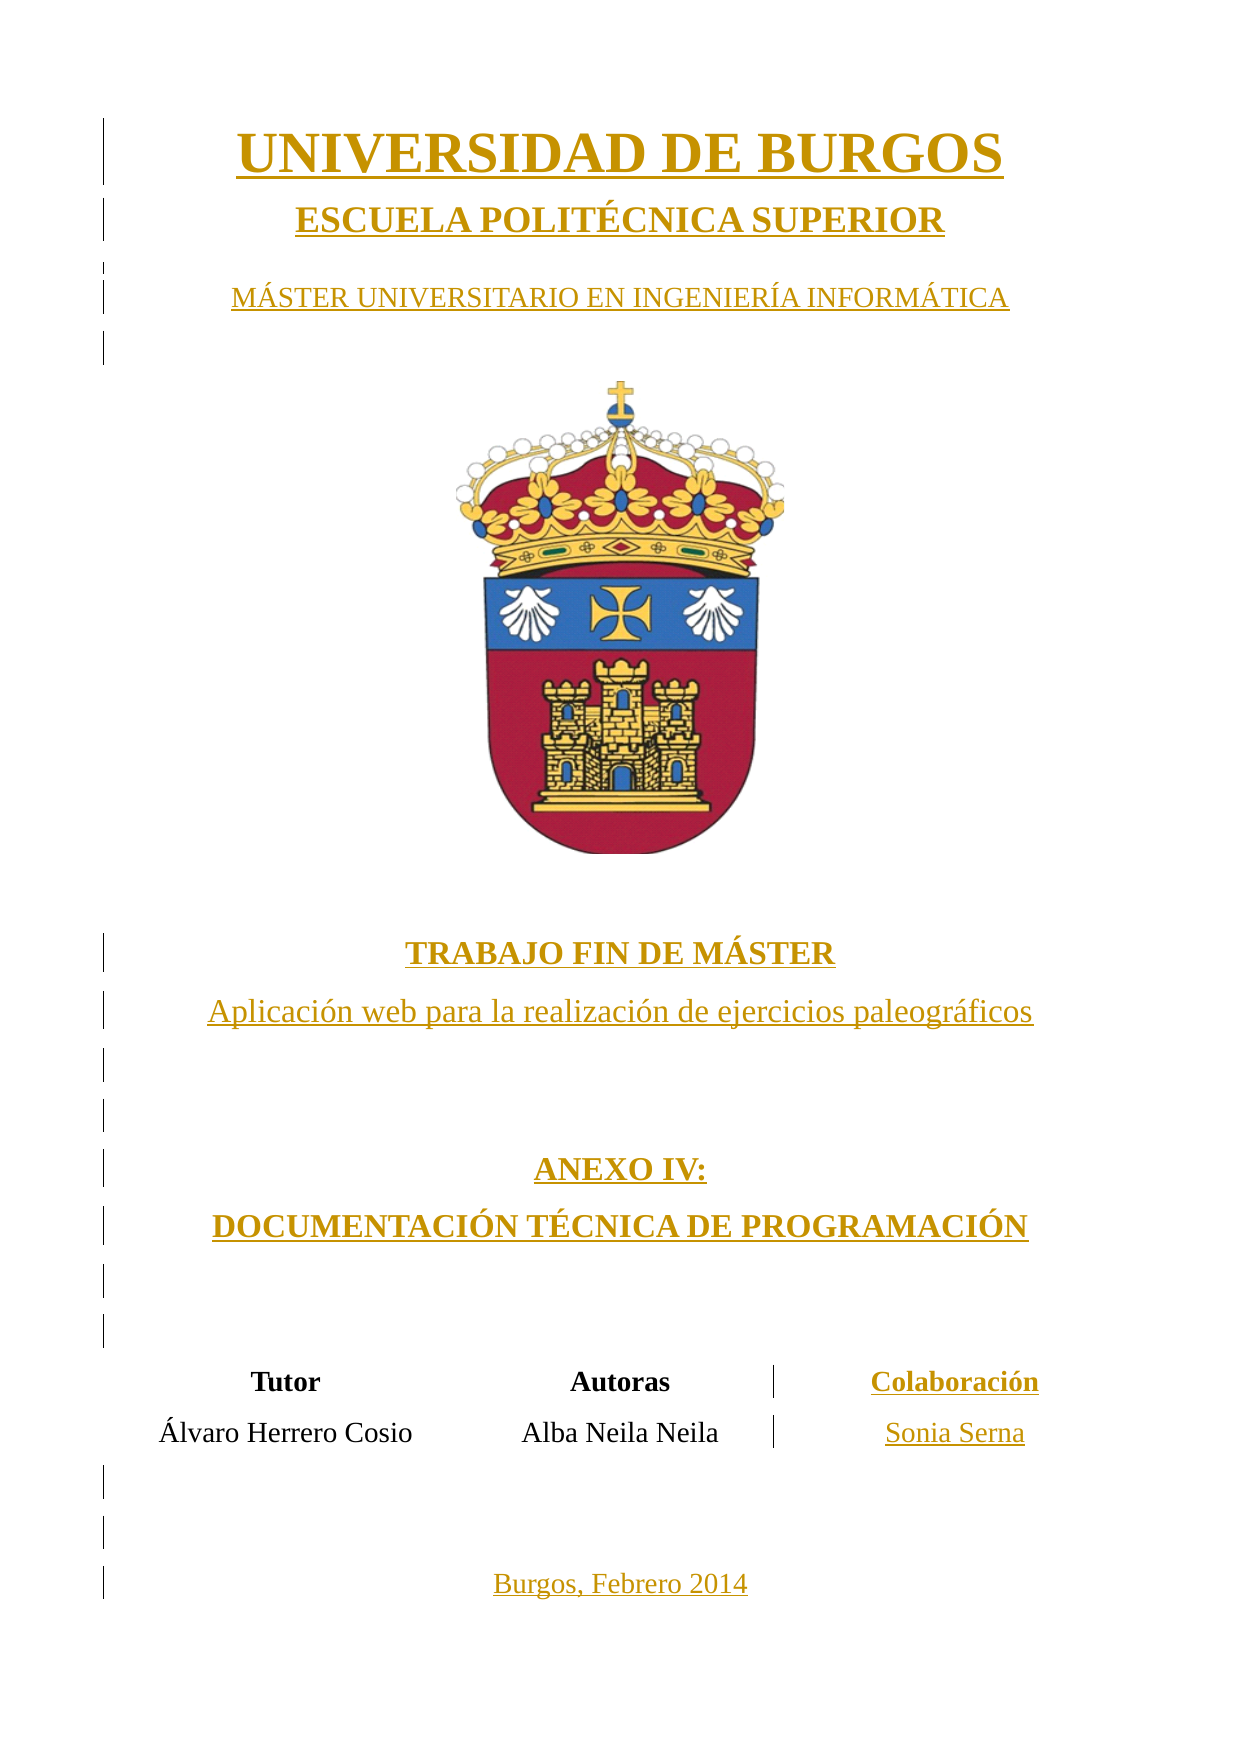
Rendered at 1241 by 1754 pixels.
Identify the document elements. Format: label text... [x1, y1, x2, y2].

text MÁSTER UNIVERSITARIO EN INGENIERÍA INFORMÁTICA [118, 280, 1122, 314]
text Burgos, Febrero 2014 [118, 1566, 1122, 1599]
text Sonia Serna [787, 1415, 1122, 1448]
text [774, 1415, 787, 1448]
text ANEXO IV: [118, 1149, 1122, 1187]
text Álvaro Herrero Cosio [118, 1415, 453, 1448]
text Colaboración [787, 1364, 1122, 1398]
text UNIVERSIDAD DE BURGOS [118, 118, 1122, 185]
text TRABAJO FIN DE MÁSTER [118, 933, 1122, 972]
text Tutor [118, 1364, 453, 1398]
text Autoras [453, 1364, 773, 1398]
text DOCUMENTACIÓN TÉCNICA DE PROGRAMACIÓN [118, 1206, 1122, 1245]
text [774, 1364, 787, 1398]
text ESCUELA POLITÉCNICA SUPERIOR [118, 198, 1122, 241]
text Alba Neila Neila [453, 1415, 773, 1448]
text Aplicación web para la realización de ejercicios paleográficos [118, 991, 1122, 1029]
